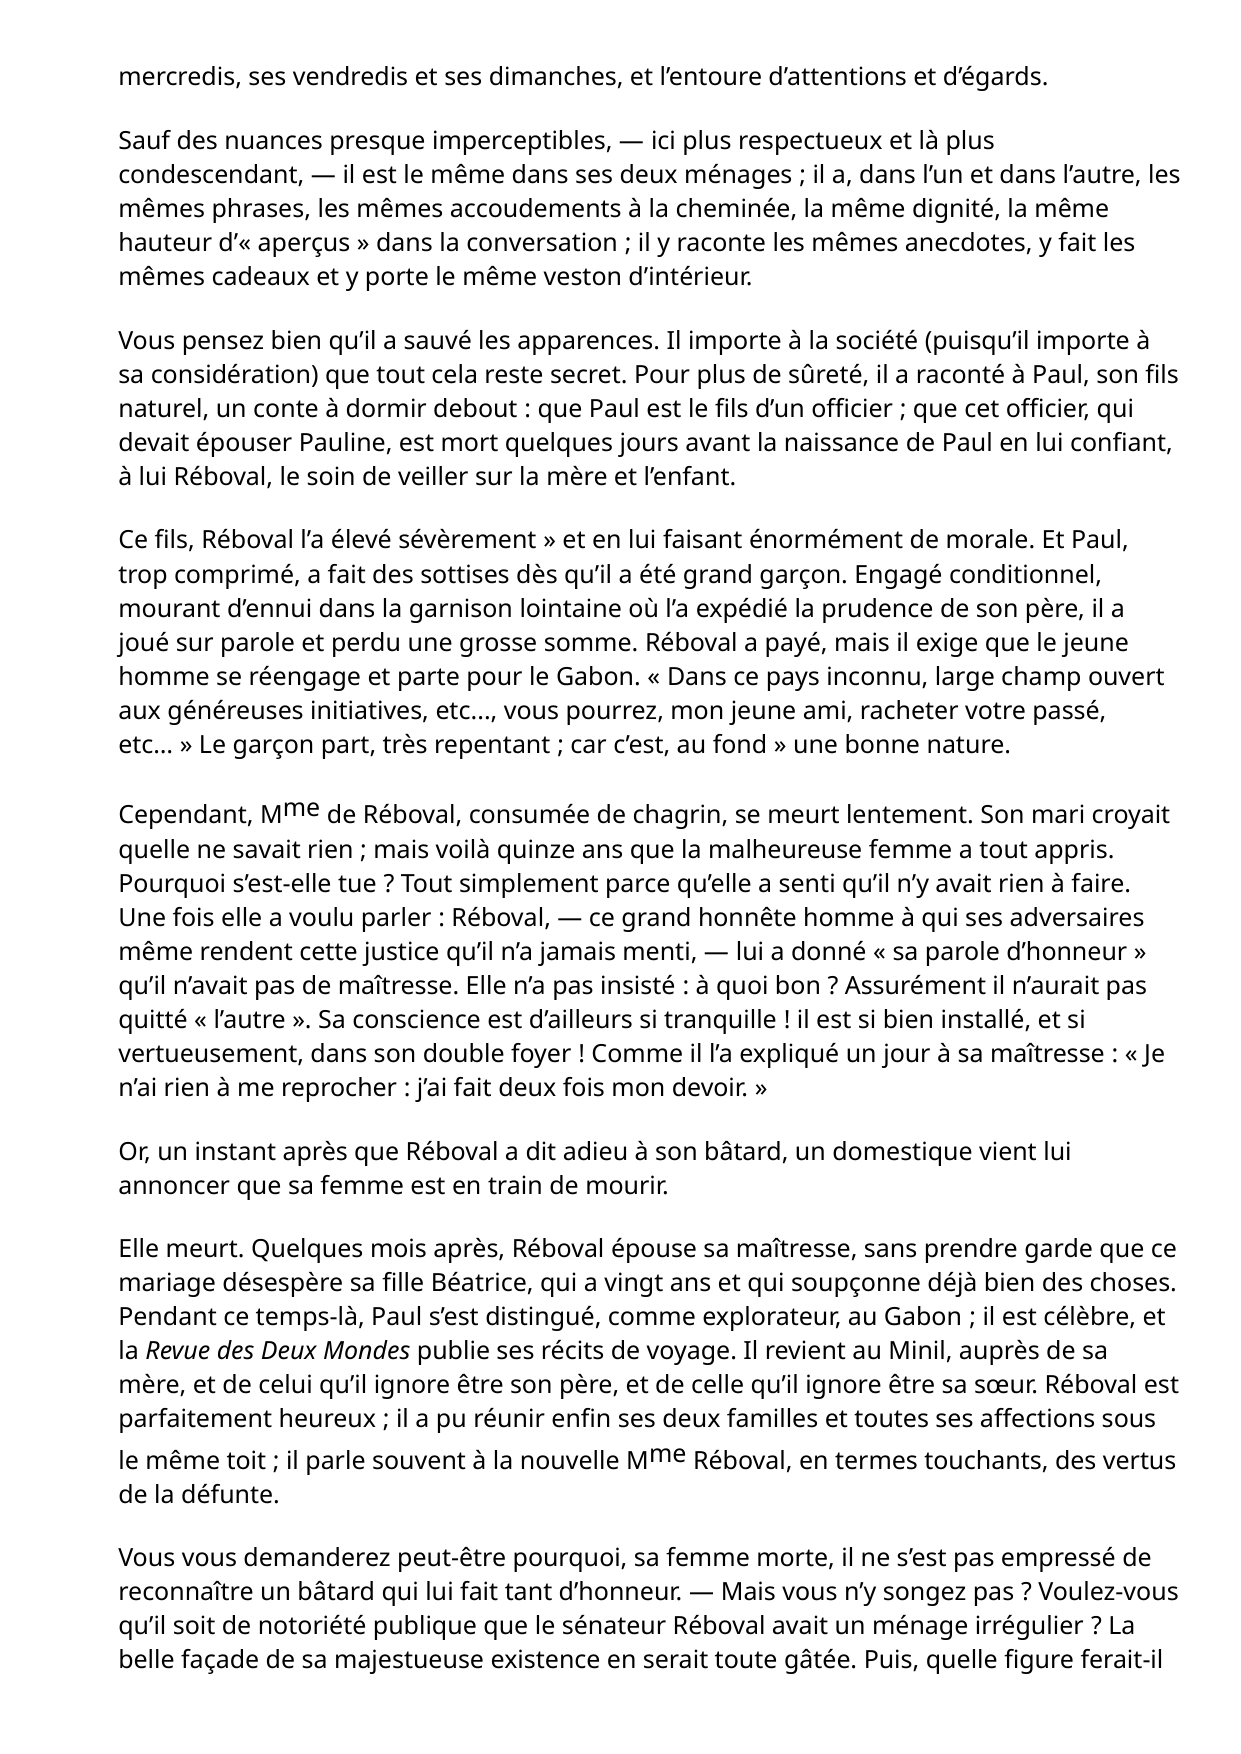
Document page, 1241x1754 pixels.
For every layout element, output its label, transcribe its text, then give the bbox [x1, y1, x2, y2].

text mercredis, ses vendredis et ses dimanches, et l’entoure d’attentions et d’égards. [118, 59, 1181, 93]
text Sauf des nuances presque imperceptibles, — ici plus respectueux et là plus condescendant, — il est le même dans ses deux ménages ; il a, dans l’un et dans l’autre, les mêmes phrases, les mêmes accoudements à la cheminée, la même dignité, la même hauteur d’« aperçus » dans la conversation ; il y raconte les mêmes anecdotes, y fait les mêmes cadeaux et y porte le même veston d’intérieur. [118, 123, 1181, 293]
text Ce fils, Réboval l’a élevé sévèrement » et en lui faisant énormément de morale. Et Paul, trop comprimé, a fait des sottises dès qu’il a été grand garçon. Engagé conditionnel, mourant d’ennui dans la garnison lointaine où l’a expédié la prudence de son père, il a joué sur parole et perdu une grosse somme. Réboval a payé, mais il exige que le jeune homme se réengage et parte pour le Gabon. « Dans ce pays inconnu, large champ ouvert aux généreuses initiatives, etc..., vous pourrez, mon jeune ami, racheter votre passé, etc… » Le garçon part, très repentant ; car c’est, au fond » une bonne nature. [118, 522, 1181, 761]
text Or, un instant après que Réboval a dit adieu à son bâtard, un domestique vient lui annoncer que sa femme est en train de mourir. [118, 1133, 1181, 1201]
text Vous vous demanderez peut-être pourquoi, sa femme morte, il ne s’est pas empressé de reconnaître un bâtard qui lui fait tant d’honneur. — Mais vous n’y songez pas ? Voulez-vous qu’il soit de notoriété publique que le sénateur Réboval avait un ménage irrégulier ? La belle façade de sa majestueuse existence en serait toute gâtée. Puis, quelle figure ferait-il [118, 1540, 1181, 1676]
text Cependant, Mme de Réboval, consumée de chagrin, se meurt lentement. Son mari croyait quelle ne savait rien ; mais voilà quinze ans que la malheureuse femme a tout appris. Pourquoi s’est-elle tue ? Tout simplement parce qu’elle a senti qu’il n’y avait rien à faire. Une fois elle a voulu parler : Réboval, — ce grand honnête homme à qui ses adversaires même rendent cette justice qu’il n’a jamais menti, — lui a donné « sa parole d’honneur » qu’il n’avait pas de maîtresse. Elle n’a pas insisté : à quoi bon ? Assurément il n’aurait pas quitté « l’autre ». Sa conscience est d’ailleurs si tranquille ! il est si bien installé, et si vertueusement, dans son double foyer ! Comme il l’a expliqué un jour à sa maîtresse : « Je n’ai rien à me reprocher : j’ai fait deux fois mon devoir. » [118, 790, 1181, 1104]
text Vous pensez bien qu’il a sauvé les apparences. Il importe à la société (puisqu’il importe à sa considération) que tout cela reste secret. Pour plus de sûreté, il a raconté à Paul, son fils naturel, un conte à dormir debout : que Paul est le fils d’un officier ; que cet officier, qui devait épouser Pauline, est mort quelques jours avant la naissance de Paul en lui confiant, à lui Réboval, le soin de veiller sur la mère et l’enfant. [118, 322, 1181, 493]
text Elle meurt. Quelques mois après, Réboval épouse sa maîtresse, sans prendre garde que ce mariage désespère sa fille Béatrice, qui a vingt ans et qui soupçonne déjà bien des choses. Pendant ce temps-là, Paul s’est distingué, comme explorateur, au Gabon ; il est célèbre, et la Revue des Deux Mondes publie ses récits de voyage. Il revient au Minil, auprès de sa mère, et de celui qu’il ignore être son père, et de celle qu’il ignore être sa sœur. Réboval est parfaitement heureux ; il a pu réunir enfin ses deux familles et toutes ses affections sous le même toit ; il parle souvent à la nouvelle Mme Réboval, en termes touchants, des vertus de la défunte. [118, 1231, 1181, 1510]
